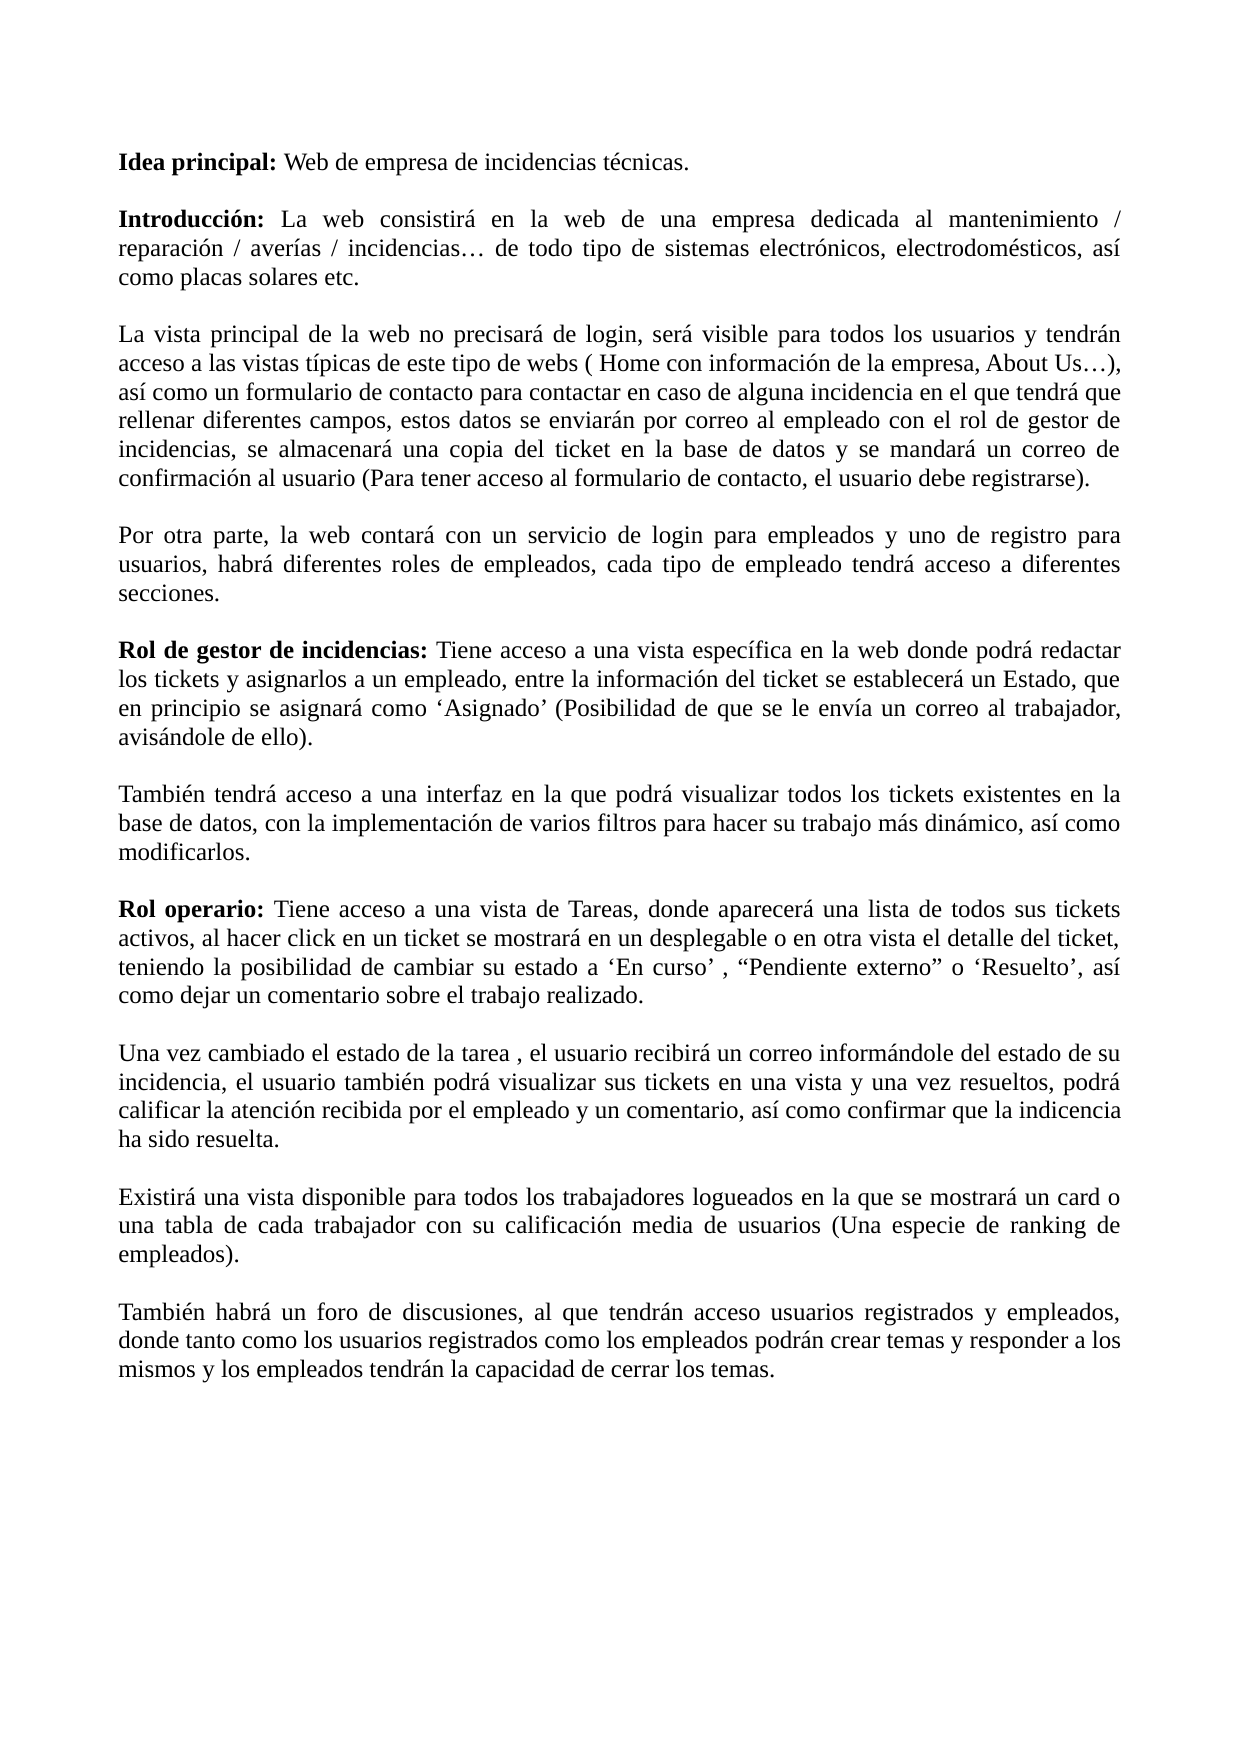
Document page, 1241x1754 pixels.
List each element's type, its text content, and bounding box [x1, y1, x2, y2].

text La vista principal de la web no precisará de login, será visible para todos los usuarios y tendrán acceso a las vistas típicas de este tipo de webs ( Home con información de la empresa, About Us…), así como un formulario de contacto para contactar en caso de alguna incidencia en el que tendrá que rellenar diferentes campos, estos datos se enviarán por correo al empleado con el rol de gestor de incidencias, se almacenará una copia del ticket en la base de datos y se mandará un correo de confirmación al usuario (Para tener acceso al formulario de contacto, el usuario debe registrarse). [118, 319, 1122, 492]
text Por otra parte, la web contará con un servicio de login para empleados y uno de registro para usuarios, habrá diferentes roles de empleados, cada tipo de empleado tendrá acceso a diferentes secciones. [118, 521, 1122, 607]
text Rol de gestor de incidencias: Tiene acceso a una vista específica en la web donde podrá redactar los tickets y asignarlos a un empleado, entre la información del ticket se establecerá un Estado, que en principio se asignará como ‘Asignado’ (Posibilidad de que se le envía un correo al trabajador, avisándole de ello). [118, 636, 1122, 751]
text Introducción: La web consistirá en la web de una empresa dedicada al mantenimiento / reparación / averías / incidencias… de todo tipo de sistemas electrónicos, electrodomésticos, así como placas solares etc. [118, 204, 1122, 291]
text Idea principal: Web de empresa de incidencias técnicas. [118, 147, 1122, 176]
text También tendrá acceso a una interfaz en la que podrá visualizar todos los tickets existentes en la base de datos, con la implementación de varios filtros para hacer su trabajo más dinámico, así como modificarlos. [118, 779, 1122, 866]
text Existirá una vista disponible para todos los trabajadores logueados en la que se mostrará un card o una tabla de cada trabajador con su calificación media de usuarios (Una especie de ranking de empleados). [118, 1182, 1122, 1268]
text Una vez cambiado el estado de la tarea , el usuario recibirá un correo informándole del estado de su incidencia, el usuario también podrá visualizar sus tickets en una vista y una vez resueltos, podrá calificar la atención recibida por el empleado y un comentario, así como confirmar que la indicencia ha sido resuelta. [118, 1038, 1122, 1153]
text Rol operario: Tiene acceso a una vista de Tareas, donde aparecerá una lista de todos sus tickets activos, al hacer click en un ticket se mostrará en un desplegable o en otra vista el detalle del ticket, teniendo la posibilidad de cambiar su estado a ‘En curso’ , “Pendiente externo” o ‘Resuelto’, así como dejar un comentario sobre el trabajo realizado. [118, 894, 1122, 1009]
text También habrá un foro de discusiones, al que tendrán acceso usuarios registrados y empleados, donde tanto como los usuarios registrados como los empleados podrán crear temas y responder a los mismos y los empleados tendrán la capacidad de cerrar los temas. [118, 1297, 1122, 1383]
